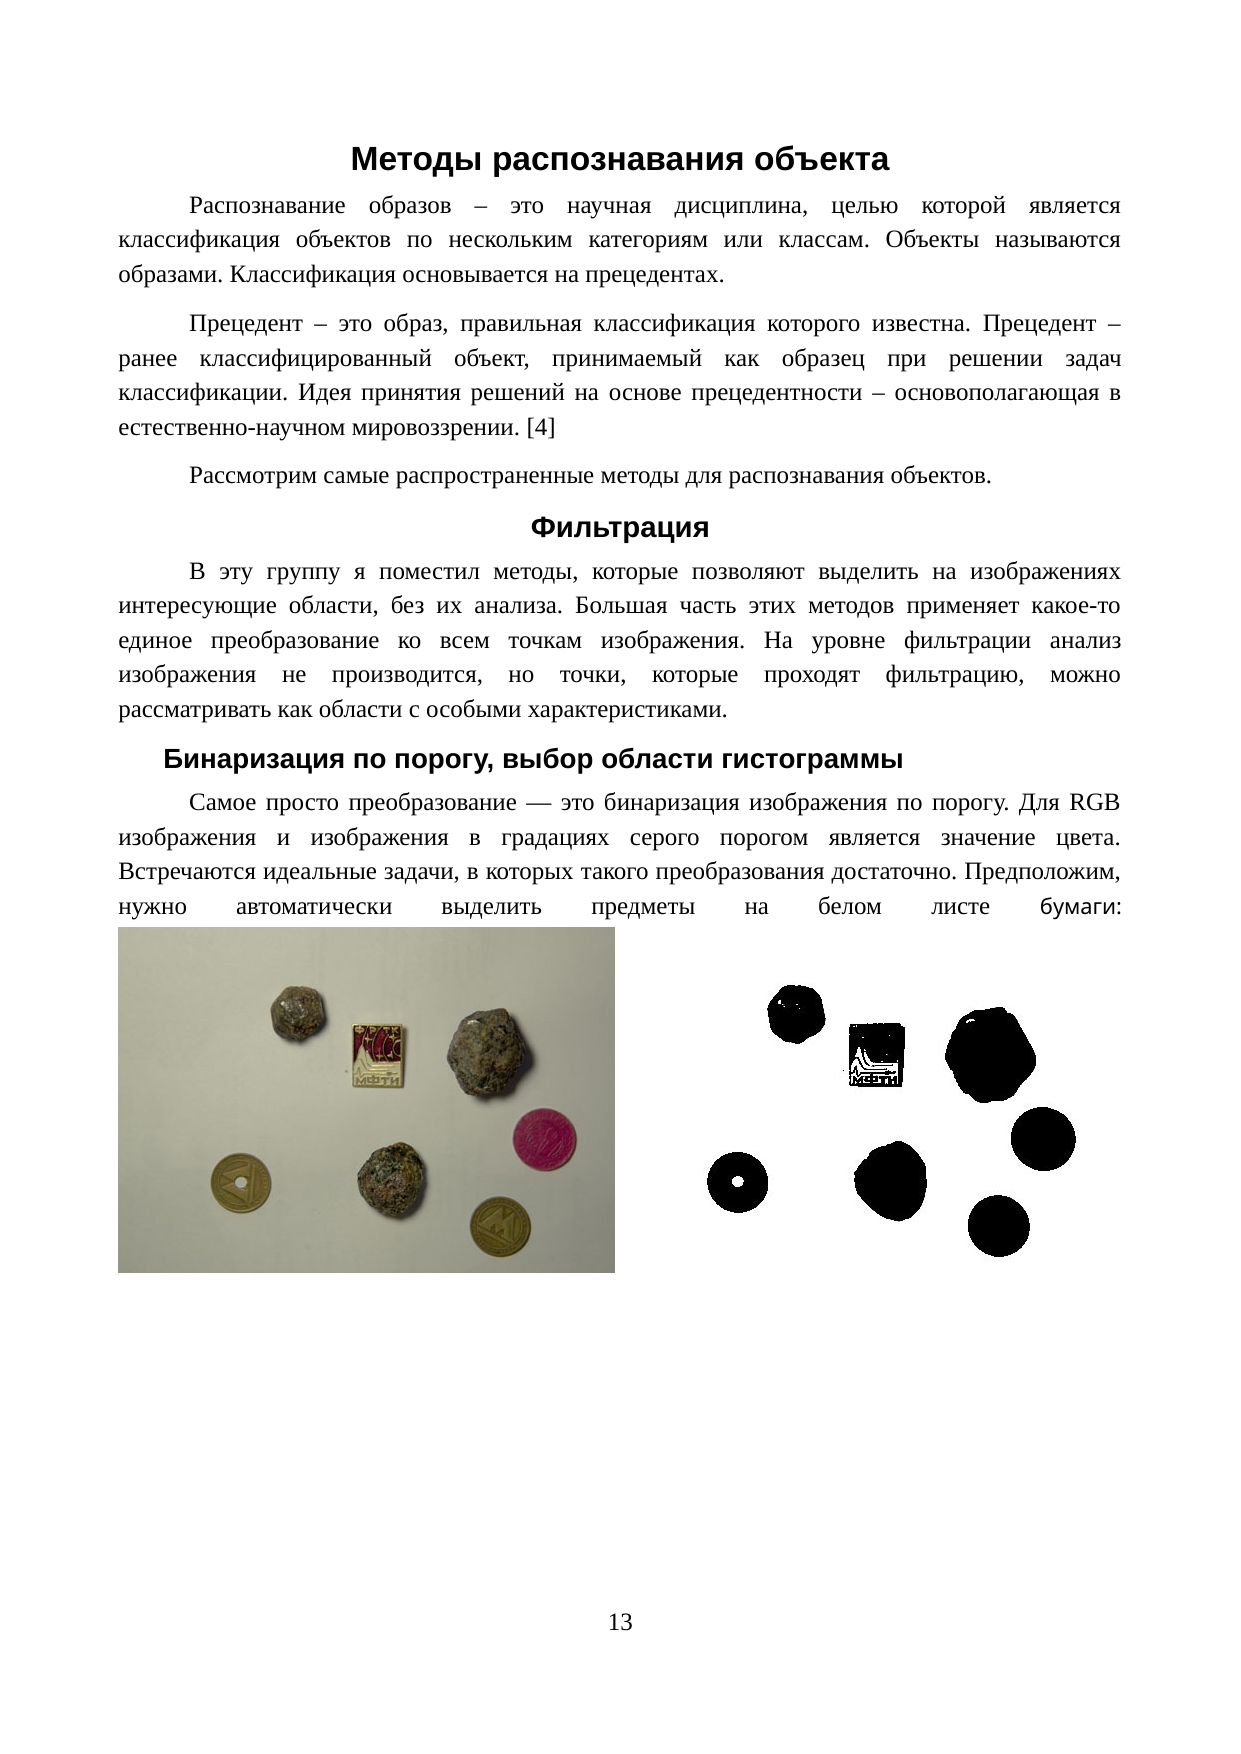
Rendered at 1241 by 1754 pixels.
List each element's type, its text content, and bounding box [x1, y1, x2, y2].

subtitle Фильтрация [118, 510, 1122, 543]
text Распознавание образов – это научная дисциплина, целью которой является классификация объектов по нескольким категориям или классам. Объекты называются образами. Классификация основывается на прецедентах. [118, 190, 1122, 288]
text Прецедент – это образ, правильная классификация которого известна. Прецедент – ранее классифицированный объект, принимаемый как образец при решении задач классификации. Идея принятия решений на основе прецедентности – основополагающая в естественно-научном мировоззрении. [4] [118, 308, 1122, 440]
subtitle Бинаризация по порогу, выбор области гистограммы [163, 743, 1122, 775]
text Рассмотрим самые распространенные методы для распознавания объектов. [118, 461, 1122, 489]
text Самое просто преобразование — это бинаризация изображения по порогу. Для RGB изображения и изображения в градациях серого порогом является значение цвета. Встречаются идеальные задачи, в которых такого преобразования достаточно. Предположим, нужно автоматически выделить предметы на белом листе бумаги: [118, 787, 1122, 926]
text В эту группу я поместил методы, которые позволяют выделить на изображениях интересующие области, без их анализа. Большая часть этих методов применяет какое-то единое преобразование ко всем точкам изображения. На уровне фильтрации анализ изображения не производится, но точки, которые проходят фильтрацию, можно рассматривать как области с особыми характеристиками. [118, 556, 1122, 723]
subtitle Методы распознавания объекта [118, 139, 1122, 178]
picture [118, 926, 1114, 1273]
